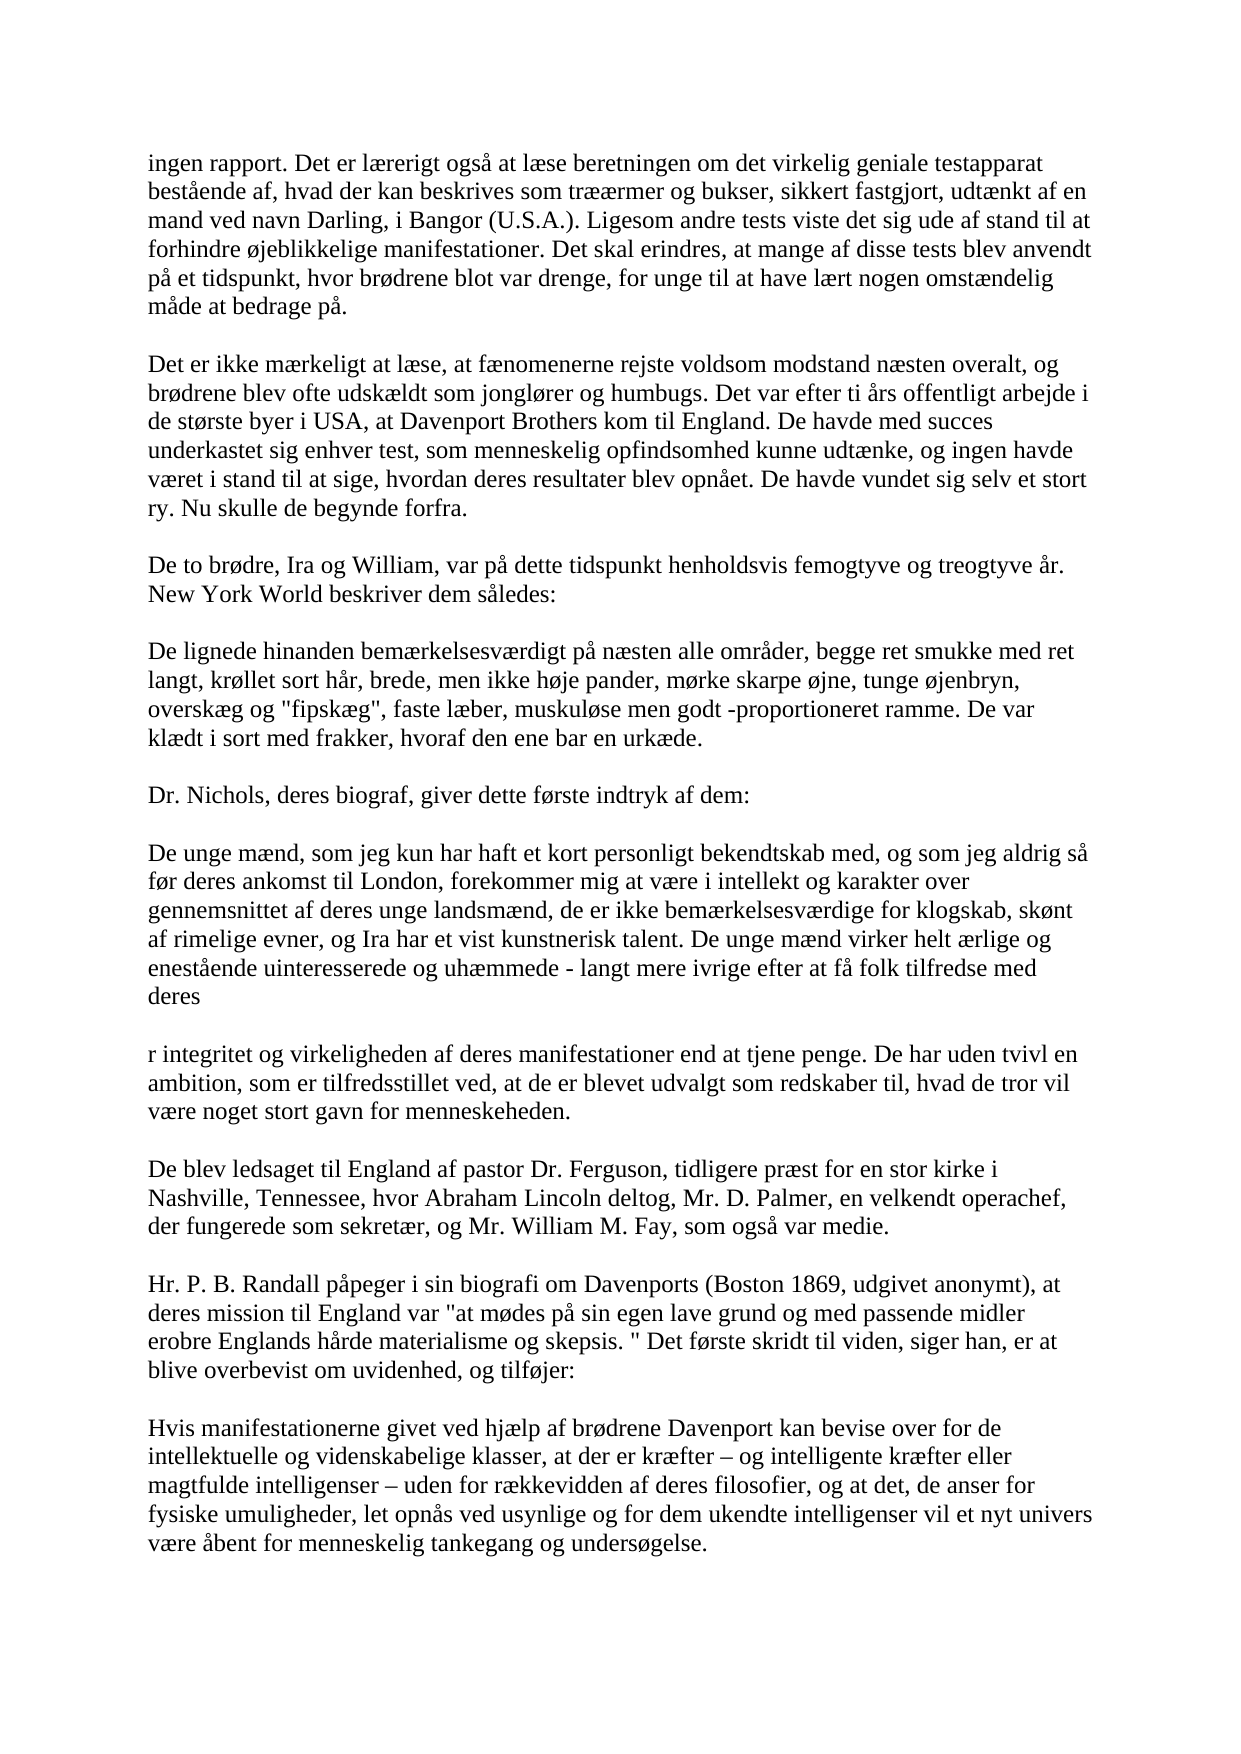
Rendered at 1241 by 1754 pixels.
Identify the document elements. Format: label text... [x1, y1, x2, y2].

text De blev ledsaget til England af pastor Dr. Ferguson, tidligere præst for en stor kirke i Nashville, Tennessee, hvor Abraham Lincoln deltog, Mr. D. Palmer, en velkendt operachef, der fungerede som sekretær, og Mr. William M. Fay, som også var medie. [148, 1154, 1093, 1240]
text Hvis manifestationerne givet ved hjælp af brødrene Davenport kan bevise over for de intellektuelle og videnskabelige klasser, at der er kræfter – og intelligente kræfter eller magtfulde intelligenser – uden for rækkevidden af ​​deres filosofier, og at det, de anser for fysiske umuligheder, let opnås ved usynlige og for dem ukendte intelligenser vil et nyt univers være åbent for menneskelig tankegang og undersøgelse. [148, 1413, 1093, 1556]
text De to brødre, Ira og William, var på dette tidspunkt henholdsvis femogtyve og treogtyve år. New York World beskriver dem således: [148, 550, 1093, 608]
text De unge mænd, som jeg kun har haft et kort personligt bekendtskab med, og som jeg aldrig så før deres ankomst til London, forekommer mig at være i intellekt og karakter over gennemsnittet af deres unge landsmænd, de er ikke bemærkelsesværdige for klogskab, skønt af rimelige evner, og Ira har et vist kunstnerisk talent. De unge mænd virker helt ærlige og enestående uinteresserede og uhæmmede - langt mere ivrige efter at få folk tilfredse med deres [148, 838, 1093, 1010]
text ingen rapport. Det er lærerigt også at læse beretningen om det virkelig geniale testapparat bestående af, hvad der kan beskrives som træærmer og bukser, sikkert fastgjort, udtænkt af en mand ved navn Darling, i Bangor (U.S.A.). Ligesom andre tests viste det sig ude af stand til at forhindre øjeblikkelige manifestationer. Det skal erindres, at mange af disse tests blev anvendt på et tidspunkt, hvor brødrene blot var drenge, for unge til at have lært nogen omstændelig måde at bedrage på. [148, 148, 1093, 320]
text Dr. Nichols, deres biograf, giver dette første indtryk af dem: [148, 780, 1093, 809]
text De lignede hinanden bemærkelsesværdigt på næsten alle områder, begge ret smukke med ret langt, krøllet sort hår, brede, men ikke høje pander, mørke skarpe øjne, tunge øjenbryn, overskæg og "fipskæg", faste læber, muskuløse men godt -proportioneret ramme. De var klædt i sort med frakker, hvoraf den ene bar en urkæde. [148, 636, 1093, 751]
text r integritet og virkeligheden af ​​deres manifestationer end at tjene penge. De har uden tvivl en ambition, som er tilfredsstillet ved, at de er blevet udvalgt som redskaber til, hvad de tror vil være noget stort gavn for menneskeheden. [148, 1039, 1093, 1125]
text Det er ikke mærkeligt at læse, at fænomenerne rejste voldsom modstand næsten overalt, og brødrene blev ofte udskældt som jonglører og humbugs. Det var efter ti års offentligt arbejde i de største byer i USA, at Davenport Brothers kom til England. De havde med succes underkastet sig enhver test, som menneskelig opfindsomhed kunne udtænke, og ingen havde været i stand til at sige, hvordan deres resultater blev opnået. De havde vundet sig selv et stort ry. Nu skulle de begynde forfra. [148, 349, 1093, 521]
text Hr. P. B. Randall påpeger i sin biografi om Davenports (Boston 1869, udgivet anonymt), at deres mission til England var "at mødes på sin egen lave grund og med passende midler erobre Englands hårde materialisme og skepsis. " Det første skridt til viden, siger han, er at blive overbevist om uvidenhed, og tilføjer: [148, 1269, 1093, 1384]
